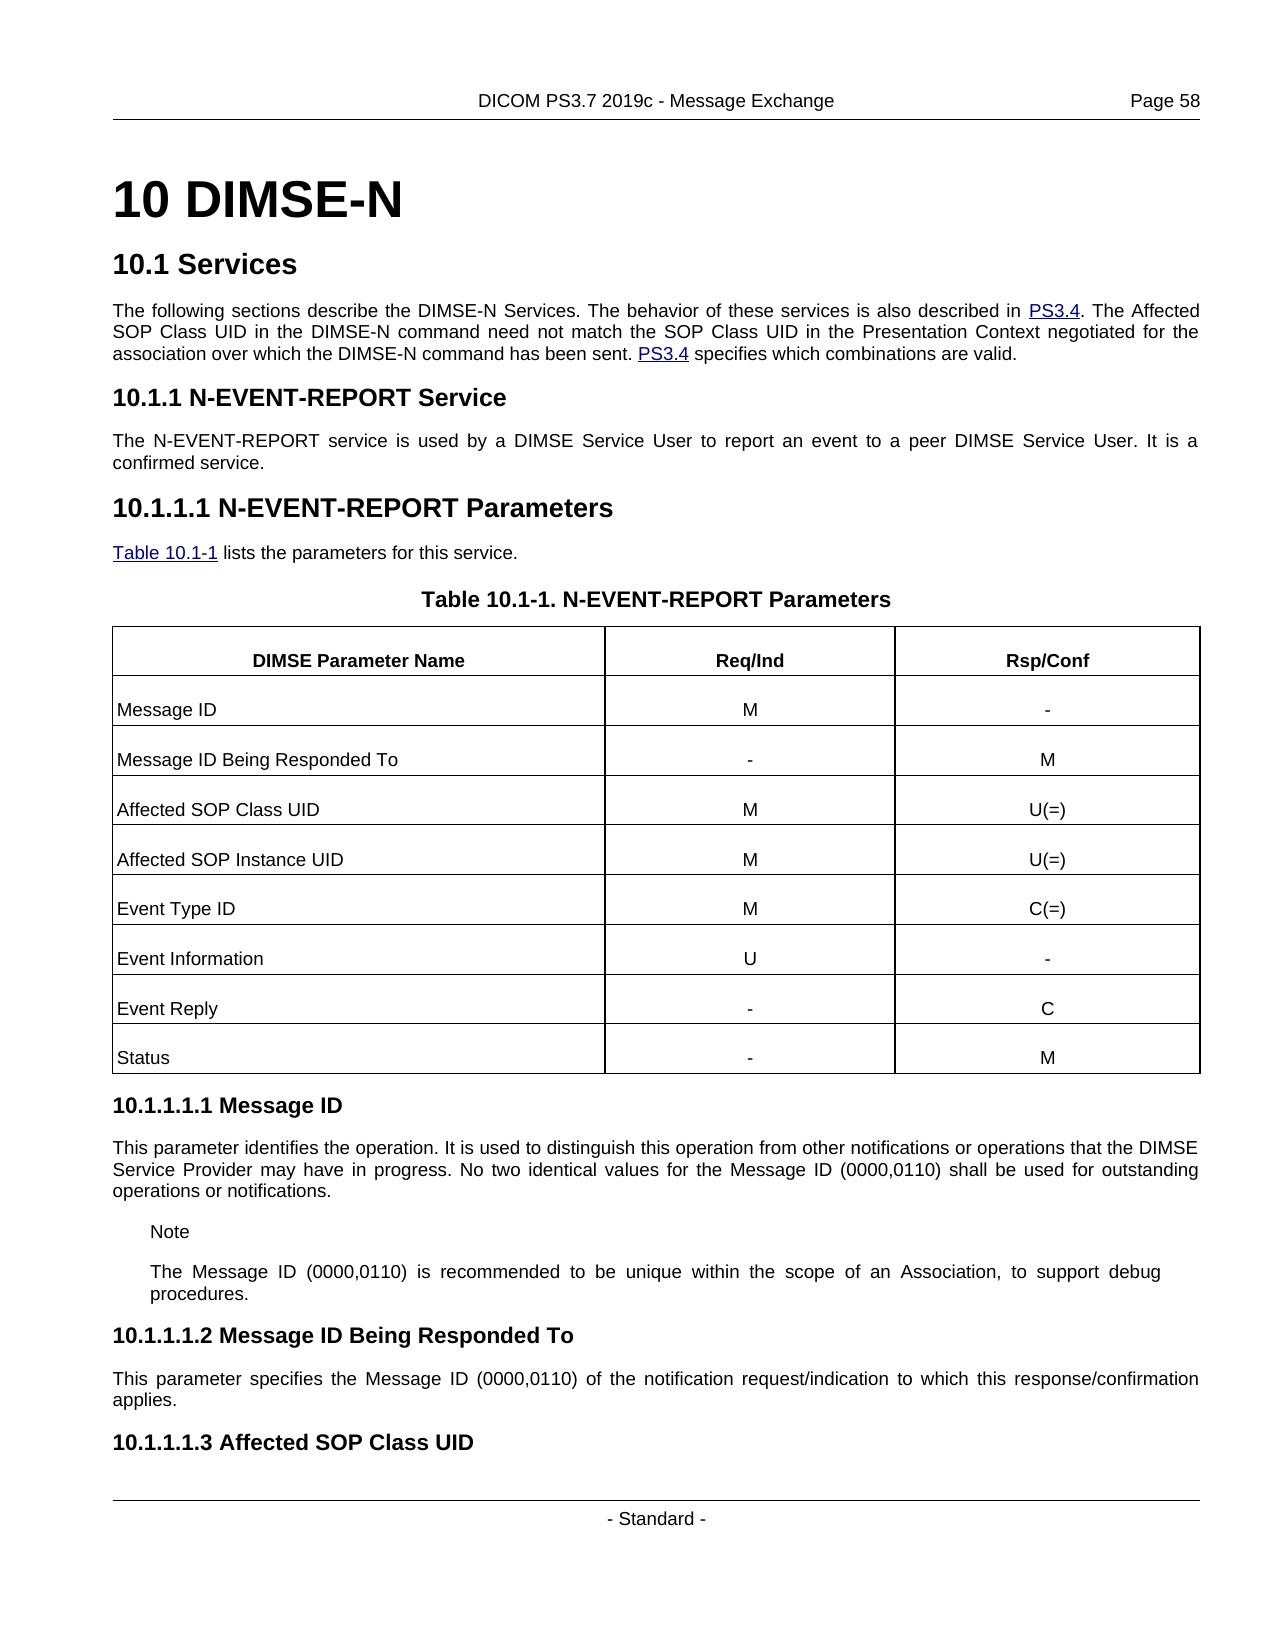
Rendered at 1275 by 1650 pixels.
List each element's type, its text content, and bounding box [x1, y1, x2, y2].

table_cell C [896, 975, 1199, 1023]
table_cell Affected SOP Instance UID [113, 825, 604, 874]
table_cell - [896, 925, 1199, 973]
table_cell - [896, 676, 1199, 725]
table_cell - [606, 1024, 894, 1073]
text 10.1.1.1 N-EVENT-REPORT Parameters [112, 492, 1200, 523]
table_cell C(=) [896, 875, 1199, 924]
table_cell M [606, 676, 894, 725]
text 10 DIMSE-N [112, 169, 1200, 228]
table_cell M [606, 825, 894, 874]
table_header Req/Ind [606, 627, 894, 675]
text Table 10.1-1 lists the parameters for this service. [112, 542, 1200, 564]
text 10.1 Services [112, 247, 1200, 281]
table_cell Message ID Being Responded To [113, 726, 604, 775]
table_cell M [896, 1024, 1199, 1073]
text 10.1.1.1.3 Affected SOP Class UID [112, 1429, 1200, 1455]
table_cell U(=) [896, 776, 1199, 824]
table_cell Event Type ID [113, 875, 604, 924]
table_cell M [606, 776, 894, 824]
table_cell Event Reply [113, 975, 604, 1023]
table_cell U [606, 925, 894, 973]
text 10.1.1.1.2 Message ID Being Responded To [112, 1323, 1200, 1349]
table_cell Message ID [113, 676, 604, 725]
table_header DIMSE Parameter Name [113, 627, 604, 675]
text Table 10.1-1. N-EVENT-REPORT Parameters [112, 586, 1200, 612]
table_cell M [606, 875, 894, 924]
table_cell M [896, 726, 1199, 775]
text The following sections describe the DIMSE-N Services. The behavior of these services is also described in PS3.4. The Affected SOP Class UID in the DIMSE-N command need not match the SOP Class UID in the Presentation Context negotiated for the association over which the DIMSE-N command has been sent. PS3.4 specifies which combinations are valid. [112, 299, 1200, 364]
table_cell U(=) [896, 825, 1199, 874]
text This parameter identifies the operation. It is used to distinguish this operation from other notifications or operations that the DIMSE Service Provider may have in progress. No two identical values for the Message ID (0000,0110) shall be used for outstanding operations or notifications. [112, 1137, 1200, 1202]
table_cell Event Information [113, 925, 604, 973]
text 10.1.1 N-EVENT-REPORT Service [112, 383, 1200, 412]
table_cell Status [113, 1024, 604, 1073]
table_cell - [606, 975, 894, 1023]
text Note [150, 1221, 1162, 1242]
text This parameter specifies the Message ID (0000,0110) of the notification request/indication to which this response/confirmation applies. [112, 1367, 1200, 1411]
text The N-EVENT-REPORT service is used by a DIMSE Service User to report an event to a peer DIMSE Service User. It is a confirmed service. [112, 430, 1200, 473]
text 10.1.1.1.1 Message ID [112, 1093, 1200, 1118]
table_cell - [606, 726, 894, 775]
table_header Rsp/Conf [896, 627, 1199, 675]
text The Message ID (0000,0110) is recommended to be unique within the scope of an Association, to support debug procedures. [150, 1261, 1162, 1304]
table_cell Affected SOP Class UID [113, 776, 604, 824]
